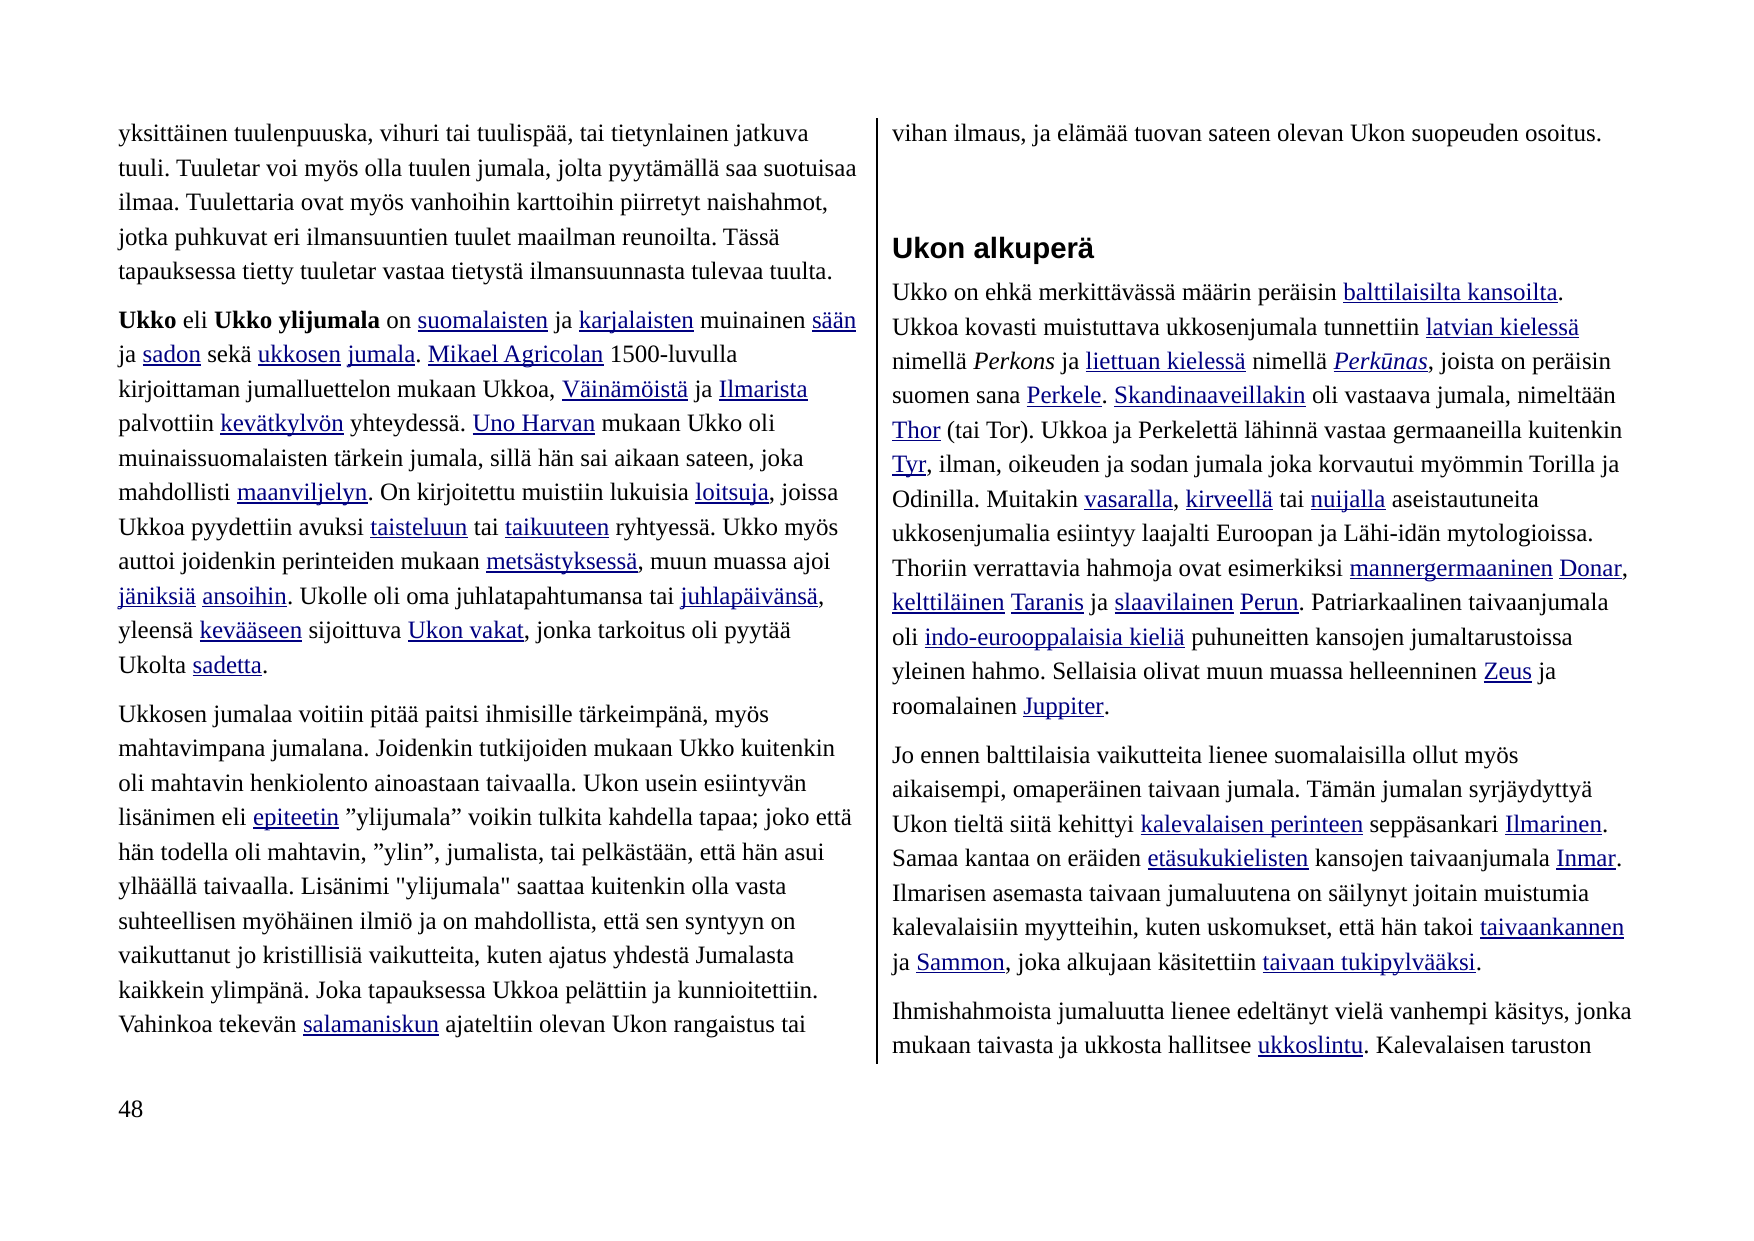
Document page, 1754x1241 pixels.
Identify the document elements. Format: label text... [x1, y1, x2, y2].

text Ukko on ehkä merkittävässä määrin peräisin balttilaisilta kansoilta. Ukkoa kovasti muistuttava ukkosenjumala tunnettiin latvian kielessä nimellä Perkons ja liettuan kielessä nimellä Perkūnas, joista on peräisin suomen sana Perkele. Skandinaaveillakin oli vastaava jumala, nimeltään Thor (tai Tor). Ukkoa ja Perkelettä lähinnä vastaa germaaneilla kuitenkin Tyr, ilman, oikeuden ja sodan jumala joka korvautui myömmin Torilla ja Odinilla. Muitakin vasaralla, kirveellä tai nuijalla aseistautuneita ukkosenjumalia esiintyy laajalti Euroopan ja Lähi-idän mytologioissa. Thoriin verrattavia hahmoja ovat esimerkiksi mannergermaaninen Donar, kelttiläinen Taranis ja slaavilainen Perun. Patriarkaalinen taivaanjumala oli indo-eurooppalaisia kieliä puhuneitten kansojen jumaltarustoissa yleinen hahmo. Sellaisia olivat muun muassa helleenninen Zeus ja roomalainen Juppiter. [892, 277, 1635, 719]
text yksittäinen tuulenpuuska, vihuri tai tuulispää, tai tietynlainen jatkuva tuuli. Tuuletar voi myös olla tuulen jumala, jolta pyytämällä saa suotuisaa ilmaa. Tuulettaria ovat myös vanhoihin karttoihin piirretyt naishahmot, jotka puhkuvat eri ilmansuuntien tuulet maailman reunoilta. Tässä tapauksessa tietty tuuletar vastaa tietystä ilmansuunnasta tulevaa tuulta. [118, 118, 862, 285]
text Ukko eli Ukko ylijumala on suomalaisten ja karjalaisten muinainen sään ja sadon sekä ukkosen jumala. Mikael Agricolan 1500-luvulla kirjoittaman jumalluettelon mukaan Ukkoa, Väinämöistä ja Ilmarista palvottiin kevätkylvön yhteydessä. Uno Harvan mukaan Ukko oli muinaissuomalaisten tärkein jumala, sillä hän sai aikaan sateen, joka mahdollisti maanviljelyn. On kirjoitettu muistiin lukuisia loitsuja, joissa Ukkoa pyydettiin avuksi taisteluun tai taikuuteen ryhtyessä. Ukko myös auttoi joidenkin perinteiden mukaan metsästyksessä, muun muassa ajoi jäniksiä ansoihin. Ukolle oli oma juhlatapahtumansa tai juhlapäivänsä, yleensä kevääseen sijoittuva Ukon vakat, jonka tarkoitus oli pyytää Ukolta sadetta. [118, 305, 862, 679]
text Jo ennen balttilaisia vaikutteita lienee suomalaisilla ollut myös aikaisempi, omaperäinen taivaan jumala. Tämän jumalan syrjäydyttyä Ukon tieltä siitä kehittyi kalevalaisen perinteen seppäsankari Ilmarinen. Samaa kantaa on eräiden etäsukukielisten kansojen taivaanjumala Inmar. Ilmarisen asemasta taivaan jumaluutena on säilynyt joitain muistumia kalevalaisiin myytteihin, kuten uskomukset, että hän takoi taivaankannen ja Sammon, joka alkujaan käsitettiin taivaan tukipylvääksi. [892, 740, 1635, 976]
text Ihmishahmoista jumaluutta lienee edeltänyt vielä vanhempi käsitys, jonka mukaan taivasta ja ukkosta hallitsee ukkoslintu. Kalevalaisen taruston [892, 996, 1635, 1059]
text vihan ilmaus, ja elämää tuovan sateen olevan Ukon suopeuden osoitus. [892, 118, 1635, 147]
subtitle Ukon alkuperä [892, 231, 1635, 264]
text Ukkosen jumalaa voitiin pitää paitsi ihmisille tärkeimpänä, myös mahtavimpana jumalana. Joidenkin tutkijoiden mukaan Ukko kuitenkin oli mahtavin henkiolento ainoastaan taivaalla. Ukon usein esiintyvän lisänimen eli epiteetin ”ylijumala” voikin tulkita kahdella tapaa; joko että hän todella oli mahtavin, ”ylin”, jumalista, tai pelkästään, että hän asui ylhäällä taivaalla. Lisänimi "ylijumala" saattaa kuitenkin olla vasta suhteellisen myöhäinen ilmiö ja on mahdollista, että sen syntyyn on vaikuttanut jo kristillisiä vaikutteita, kuten ajatus yhdestä Jumalasta kaikkein ylimpänä. Joka tapauksessa Ukkoa pelättiin ja kunnioitettiin. Vahinkoa tekevän salamaniskun ajateltiin olevan Ukon rangaistus tai [118, 699, 862, 1038]
